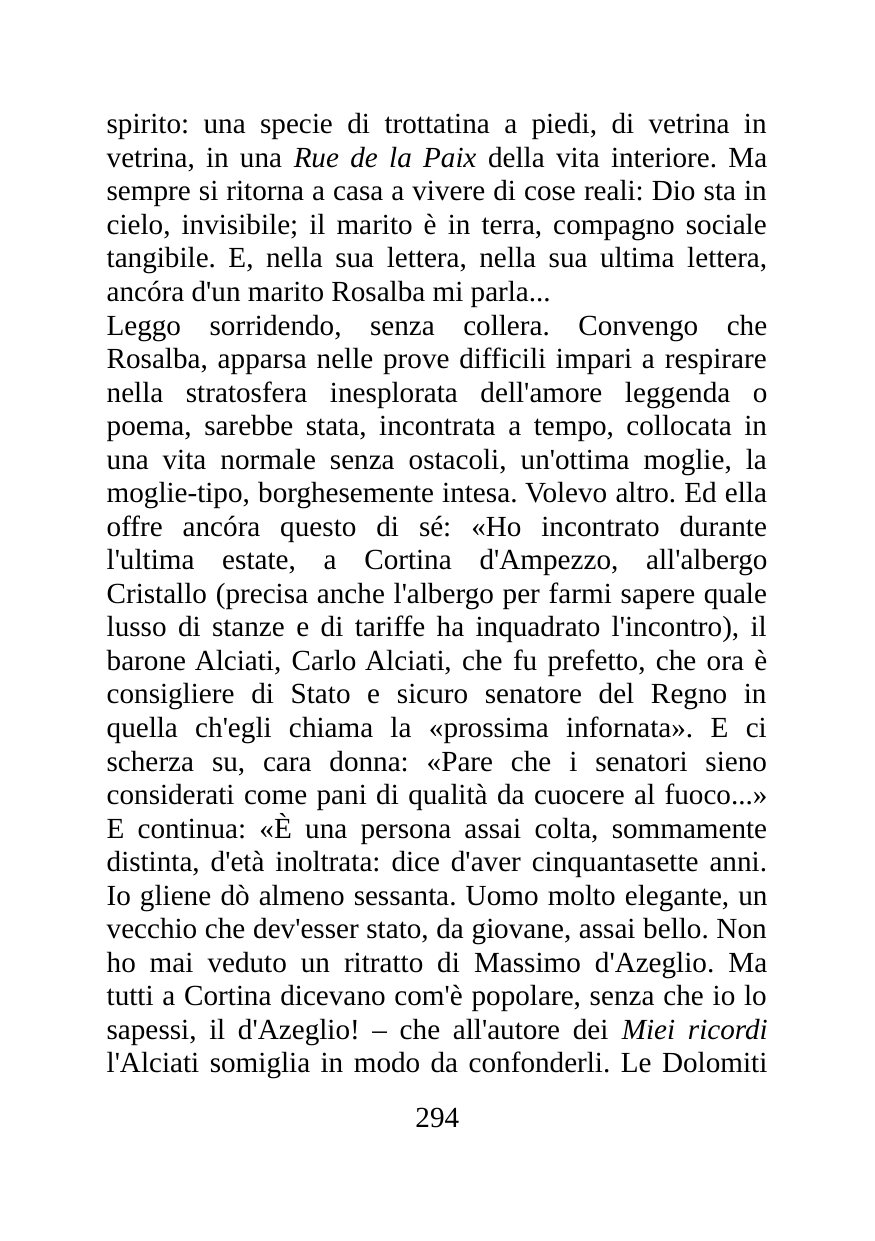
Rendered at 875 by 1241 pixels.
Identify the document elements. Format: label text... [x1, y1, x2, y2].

text Leggo sorridendo, senza collera. Convengo che Rosalba, apparsa nelle prove difficili impari a respirare nella stratosfera inesplorata dell'amore leggenda o poema, sarebbe stata, incontrata a tempo, collocata in una vita normale senza ostacoli, un'ottima moglie, la moglie-tipo, borghesemente intesa. Volevo altro. Ed ella offre ancóra questo di sé: «Ho incontrato durante l'ultima estate, a Cortina d'Ampezzo, all'albergo Cristallo (precisa anche l'albergo per farmi sapere quale lusso di stanze e di tariffe ha inquadrato l'incontro), il barone Alciati, Carlo Alciati, che fu prefetto, che ora è consigliere di Stato e sicuro senatore del Regno in quella ch'egli chiama la «prossima infornata». E ci scherza su, cara donna: «Pare che i senatori sieno considerati come pani di qualità da cuocere al fuoco...» E continua: «È una persona assai colta, sommamente distinta, d'età inoltrata: dice d'aver cinquantasette anni. Io gliene dò almeno sessanta. Uomo molto elegante, un vecchio che dev'esser stato, da giovane, assai bello. Non ho mai veduto un ritratto di Massimo d'Azeglio. Ma tutti a Cortina dicevano com'è popolare, senza che io lo sapessi, il d'Azeglio! – che all'autore dei Miei ricordi l'Alciati somiglia in modo da confonderli. Le Dolomiti [106, 308, 768, 1079]
text spirito: una specie di trottatina a piedi, di vetrina in vetrina, in una Rue de la Paix della vita interiore. Ma sempre si ritorna a casa a vivere di cose reali: Dio sta in cielo, invisibile; il marito è in terra, compagno sociale tangibile. E, nella sua lettera, nella sua ultima lettera, ancóra d'un marito Rosalba mi parla... [106, 106, 768, 308]
